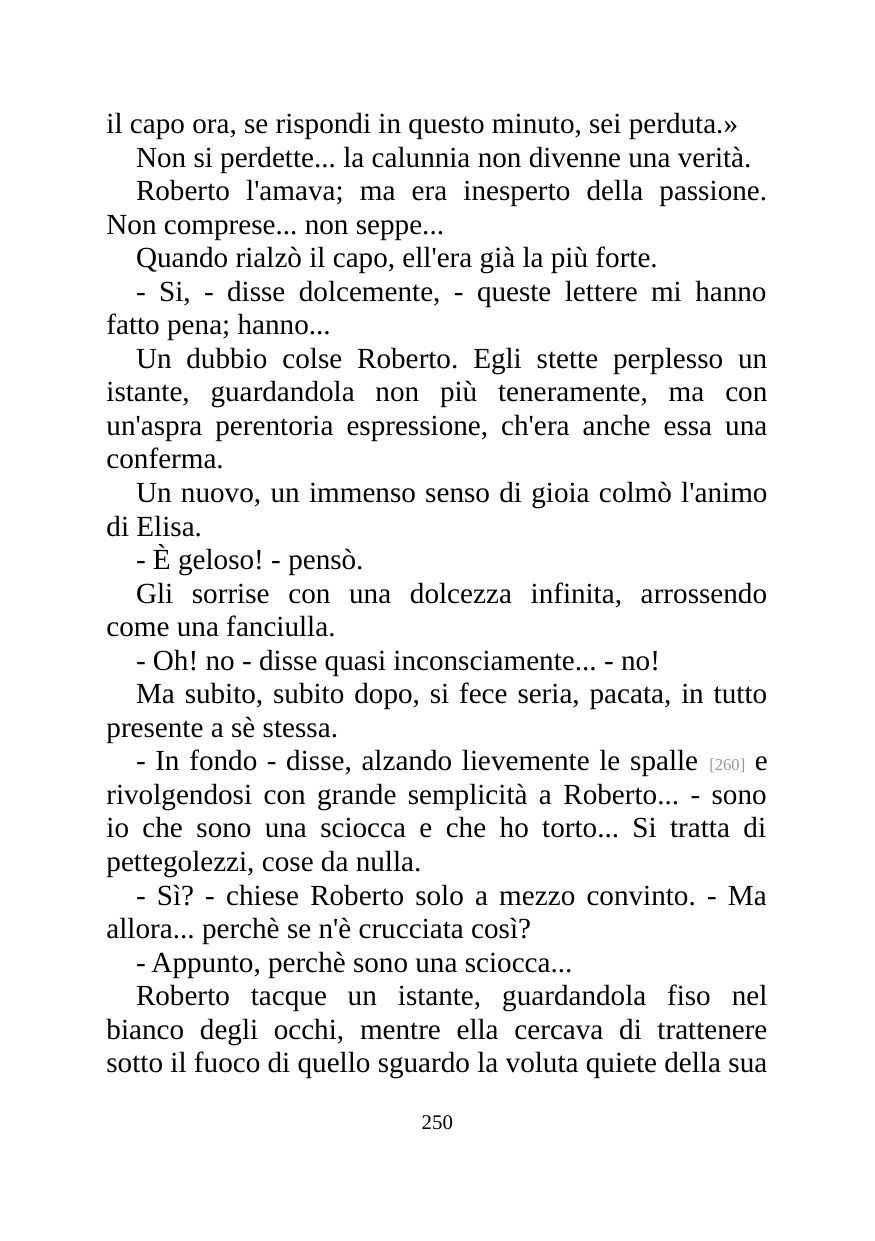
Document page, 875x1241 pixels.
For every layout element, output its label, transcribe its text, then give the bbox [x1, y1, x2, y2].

text Roberto l'amava; ma era inesperto della passione. Non comprese... non seppe... [106, 173, 768, 240]
text - Si, - disse dolcemente, - queste lettere mi hanno fatto pena; hanno... [106, 274, 768, 341]
text Non si perdette... la calunnia non divenne una verità. [106, 140, 768, 173]
text - È geloso! - pensò. [106, 542, 768, 576]
text Ma subito, subito dopo, si fece seria, pacata, in tutto presente a sè stessa. [106, 676, 768, 743]
text - In fondo - disse, alzando lievemente le spalle [260] e rivolgendosi con grande semplicità a Roberto... - sono io che sono una sciocca e che ho torto... Si tratta di pettegolezzi, cose da nulla. [106, 743, 768, 878]
text Un nuovo, un immenso senso di gioia colmò l'animo di Elisa. [106, 475, 768, 542]
text - Oh! no - disse quasi inconsciamente... - no! [106, 643, 768, 676]
text Un dubbio colse Roberto. Egli stette perplesso un istante, guardandola non più teneramente, ma con un'aspra perentoria espressione, ch'era anche essa una conferma. [106, 341, 768, 475]
text - Sì? - chiese Roberto solo a mezzo convinto. - Ma allora... perchè se n'è crucciata così? [106, 878, 768, 945]
text - Appunto, perchè sono una sciocca... [106, 945, 768, 978]
text Quando rialzò il capo, ell'era già la più forte. [106, 240, 768, 274]
text Gli sorrise con una dolcezza infinita, arrossendo come una fanciulla. [106, 576, 768, 643]
text Roberto tacque un istante, guardandola fiso nel bianco degli occhi, mentre ella cercava di trattenere sotto il fuoco di quello sguardo la voluta quiete della sua [106, 978, 768, 1079]
text il capo ora, se rispondi in questo minuto, sei perduta.» [106, 106, 768, 140]
